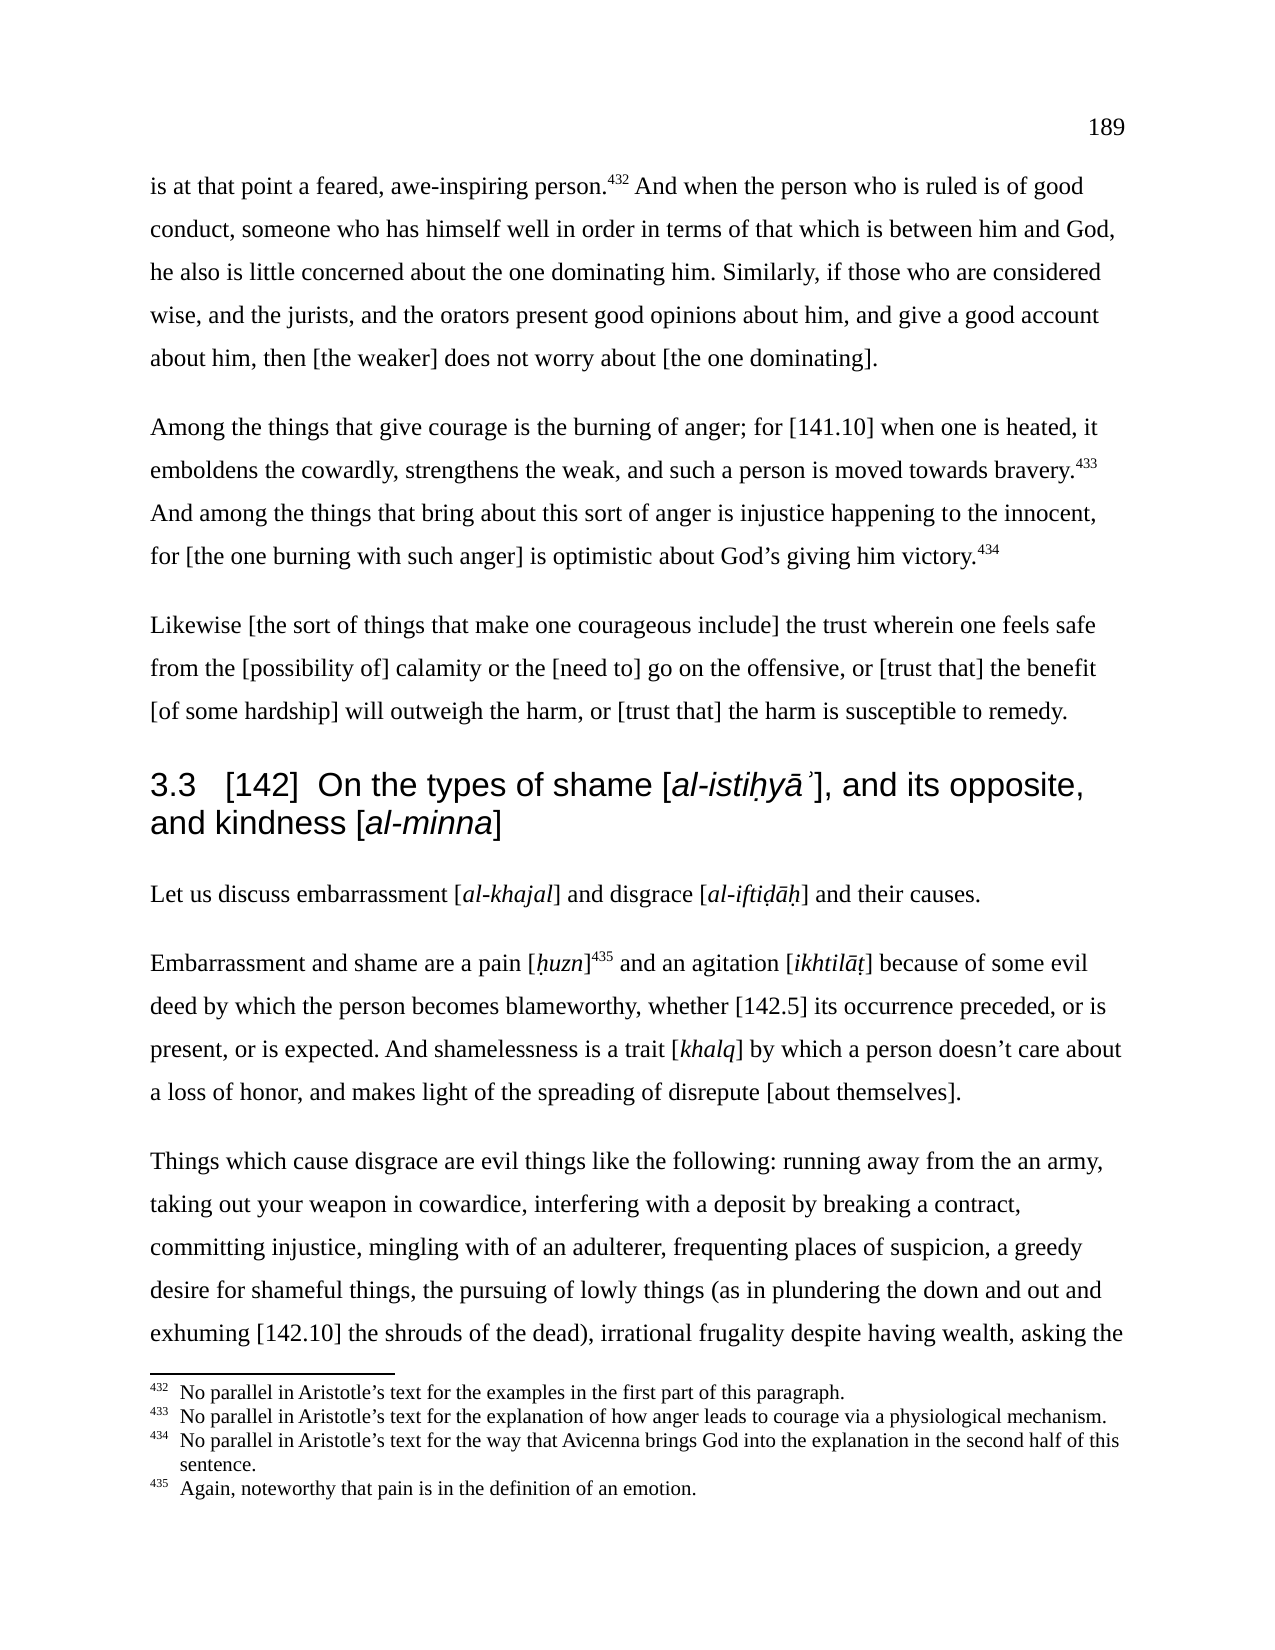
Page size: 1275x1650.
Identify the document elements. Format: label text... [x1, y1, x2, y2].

text Among the things that give courage is the burning of anger; for [141.10] when one is heated, it emboldens the cowardly, strengthens the weak, and such a person is moved towards bravery. And among the things that bring about this sort of anger is injustice happening to the innocent, for [the one burning with such anger] is optimistic about God’s giving him victory. [150, 412, 1125, 570]
subtitle 3.3 [142] On the types of shame [al-istiḥyāʾ], and its opposite, and kindness [al-minna] [150, 765, 1125, 842]
text No parallel in Aristotle’s text for the explanation of how anger leads to courage via a physiological mechanism. [150, 1404, 1125, 1428]
text Again, noteworthy that pain is in the definition of an emotion. [150, 1476, 1125, 1500]
text No parallel in Aristotle’s text for the way that Avicenna brings God into the explanation in the second half of this sentence. [150, 1428, 1125, 1476]
text Let us discuss embarrassment [al-khajal] and disgrace [al-iftiḍāḥ] and their causes. [150, 879, 1125, 908]
text No parallel in Aristotle’s text for the examples in the first part of this paragraph. [150, 1380, 1125, 1404]
text Embarrassment and shame are a pain [ḥuzn] and an agitation [ikhtilāṭ] because of some evil deed by which the person becomes blameworthy, whether [142.5] its occurrence preceded, or is present, or is expected. And shamelessness is a trait [khalq] by which a person doesn’t care about a loss of honor, and makes light of the spreading of disrepute [about themselves]. [150, 948, 1125, 1106]
text is at that point a feared, awe-inspiring person. And when the person who is ruled is of good conduct, someone who has himself well in order in terms of that which is between him and God, he also is little concerned about the one dominating him. Similarly, if those who are considered wise, and the jurists, and the orators present good opinions about him, and give a good account about him, then [the weaker] does not worry about [the one dominating]. [150, 171, 1125, 372]
text Things which cause disgrace are evil things like the following: running away from the an army, taking out your weapon in cowardice, interfering with a deposit by breaking a contract, committing injustice, mingling with of an adulterer, frequenting places of suspicion, a greedy desire for shameful things, the pursuing of lowly things (as in plundering the down and out and exhuming [142.10] the shrouds of the dead), irrational frugality despite having wealth, asking the [150, 1146, 1125, 1347]
text Likewise [the sort of things that make one courageous include] the trust wherein one feels safe from the [possibility of] calamity or the [need to] go on the offensive, or [trust that] the benefit [of some hardship] will outweigh the harm, or [trust that] the harm is susceptible to remedy. [150, 610, 1125, 725]
